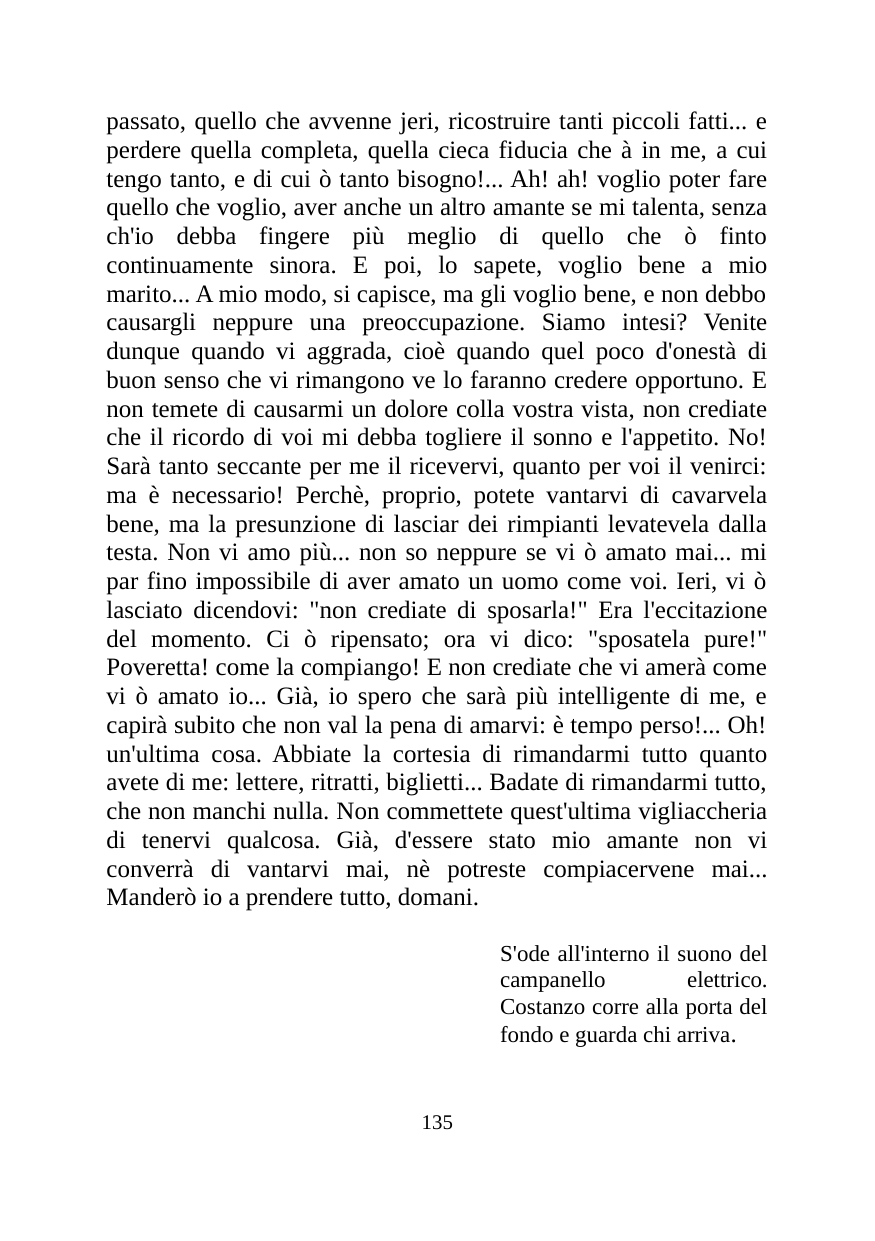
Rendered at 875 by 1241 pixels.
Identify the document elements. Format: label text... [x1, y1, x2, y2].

text S'ode all'interno il suono del campanello elettrico. Costanzo corre alla porta del fondo e guarda chi arriva. [500, 940, 768, 1048]
text passato, quello che avvenne jeri, ricostruire tanti piccoli fatti... e perdere quella completa, quella cieca fiducia che à in me, a cui tengo tanto, e di cui ò tanto bisogno!... Ah! ah! voglio poter fare quello che voglio, aver anche un altro amante se mi talenta, senza ch'io debba fingere più meglio di quello che ò finto continuamente sinora. E poi, lo sapete, voglio bene a mio marito... A mio modo, si capisce, ma gli voglio bene, e non debbo causargli neppure una preoccupazione. Siamo intesi? Venite dunque quando vi aggrada, cioè quando quel poco d'onestà di buon senso che vi rimangono ve lo faranno credere opportuno. E non temete di causarmi un dolore colla vostra vista, non crediate che il ricordo di voi mi debba togliere il sonno e l'appetito. No! Sarà tanto seccante per me il ricevervi, quanto per voi il venirci: ma è necessario! Perchè, proprio, potete vantarvi di cavarvela bene, ma la presunzione di lasciar dei rimpianti levatevela dalla testa. Non vi amo più... non so neppure se vi ò amato mai... mi par fino impossibile di aver amato un uomo come voi. Ieri, vi ò lasciato dicendovi: "non crediate di sposarla!" Era l'eccitazione del momento. Ci ò ripensato; ora vi dico: "sposatela pure!" Poveretta! come la compiango! E non crediate che vi amerà come vi ò amato io... Già, io spero che sarà più intelligente di me, e capirà subito che non val la pena di amarvi: è tempo perso!... Oh! un'ultima cosa. Abbiate la cortesia di rimandarmi tutto quanto avete di me: lettere, ritratti, biglietti... Badate di rimandarmi tutto, che non manchi nulla. Non commettete quest'ultima vigliaccheria di tenervi qualcosa. Già, d'essere stato mio amante non vi converrà di vantarvi mai, nè potreste compiacervene mai... Manderò io a prendere tutto, domani. [106, 106, 768, 911]
